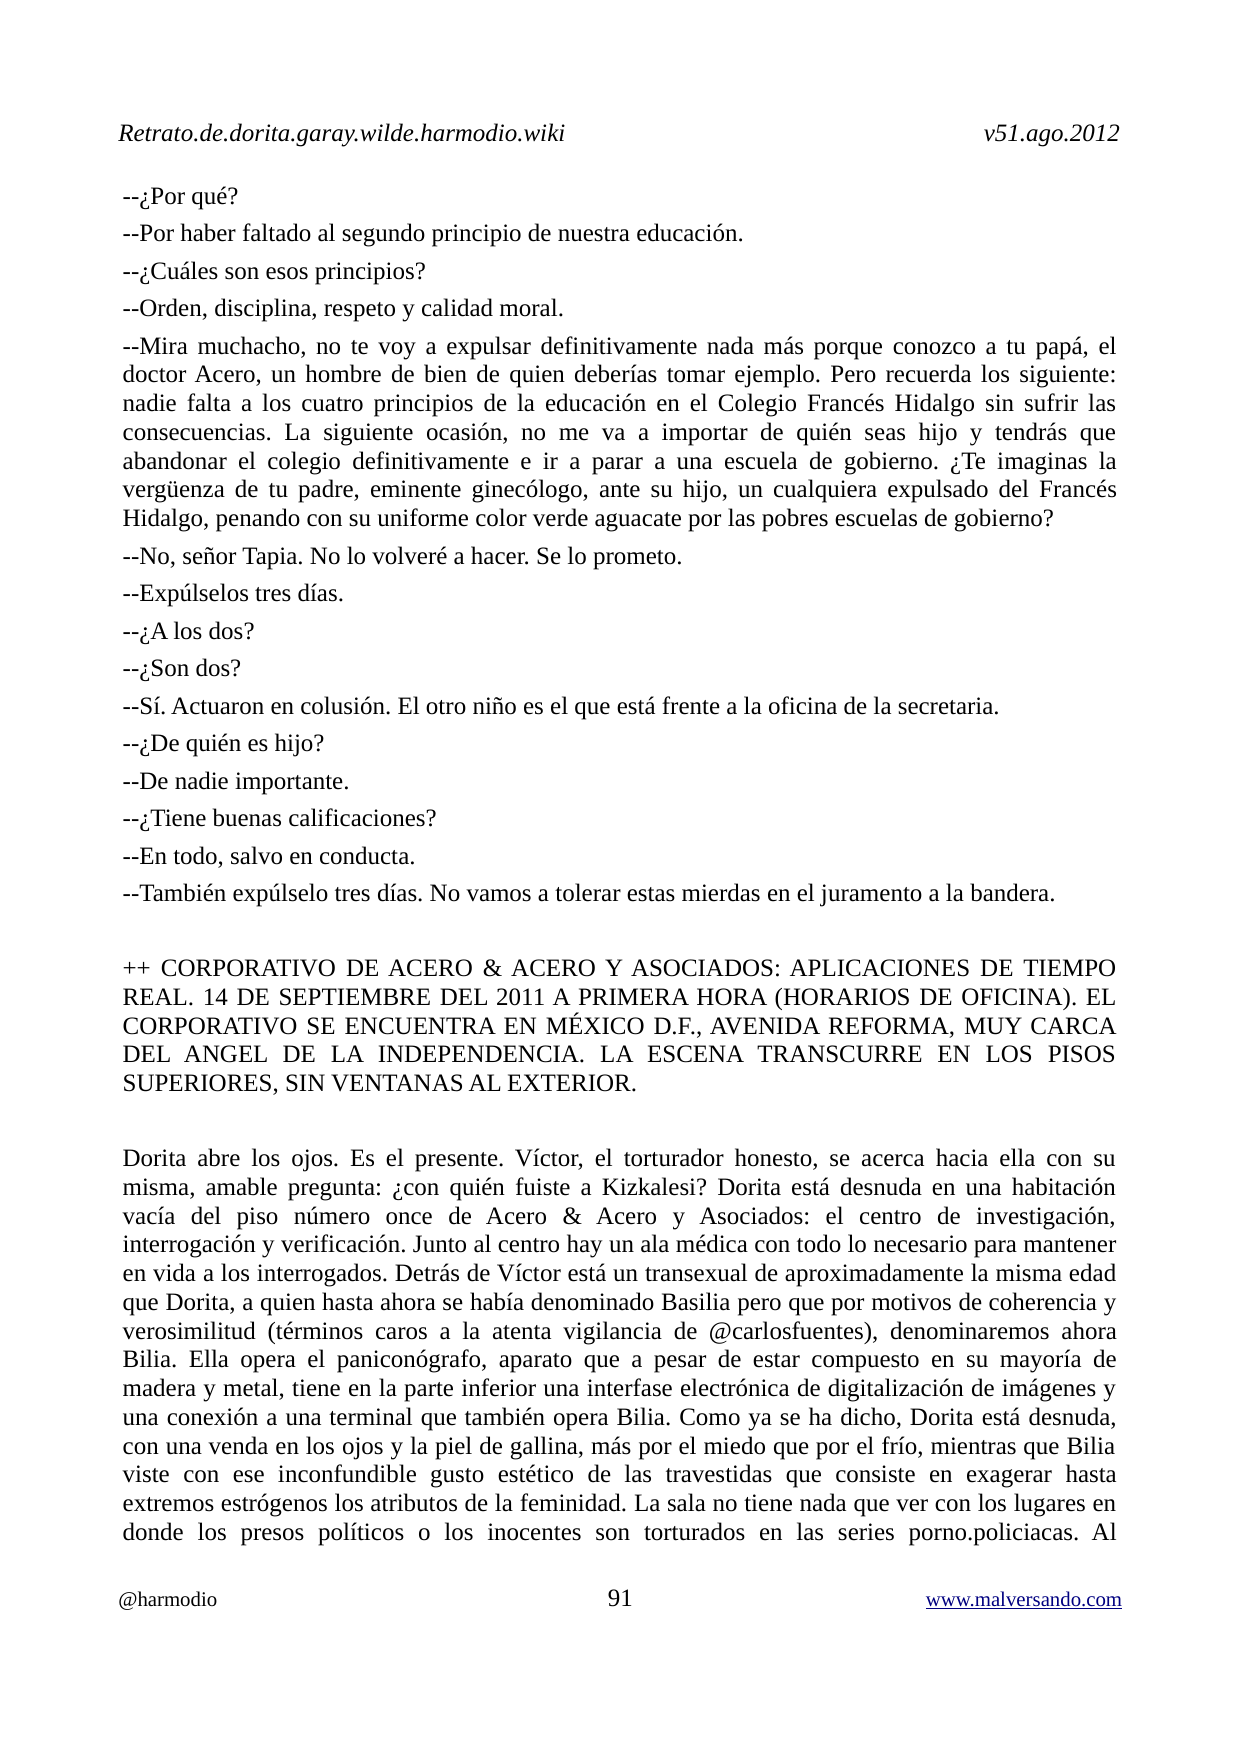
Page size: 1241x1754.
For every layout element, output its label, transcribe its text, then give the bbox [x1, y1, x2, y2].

text --¿Tiene buenas calificaciones? [118, 799, 1122, 836]
text --¿Por qué? [118, 176, 1122, 214]
text --También expúlselo tres días. No vamos a tolerar estas mierdas en el juramento a la bandera. [118, 874, 1122, 911]
text --¿De quién es hijo? [118, 724, 1122, 761]
text --Sí. Actuaron en colusión. El otro niño es el que está frente a la oficina de la secretaria. [118, 686, 1122, 724]
text --Expúlselos tres días. [118, 574, 1122, 611]
text --En todo, salvo en conducta. [118, 836, 1122, 874]
text --No, señor Tapia. No lo volveré a hacer. Se lo prometo. [118, 536, 1122, 574]
text --Orden, disciplina, respeto y calidad moral. [118, 289, 1122, 326]
text --¿Cuáles son esos principios? [118, 251, 1122, 289]
text Dorita abre los ojos. Es el presente. Víctor, el torturador honesto, se acerca hacia ella con su misma, amable pregunta: ¿con quién fuiste a Kizkalesi? Dorita está desnuda en una habitación vacía del piso número once de Acero & Acero y Asociados: el centro de investigación, interrogación y verificación. Junto al centro hay un ala médica con todo lo necesario para mantener en vida a los interrogados. Detrás de Víctor está un transexual de aproximadamente la misma edad que Dorita, a quien hasta ahora se había denominado Basilia pero que por motivos de coherencia y verosimilitud (términos caros a la atenta vigilancia de @carlosfuentes), denominaremos ahora Bilia. Ella opera el paniconógrafo, aparato que a pesar de estar compuesto en su mayoría de madera y metal, tiene en la parte inferior una interfase electrónica de digitalización de imágenes y una conexión a una terminal que también opera Bilia. Como ya se ha dicho, Dorita está desnuda, con una venda en los ojos y la piel de gallina, más por el miedo que por el frío, mientras que Bilia viste con ese inconfundible gusto estético de las travestidas que consiste en exagerar hasta extremos estrógenos los atributos de la feminidad. La sala no tiene nada que ver con los lugares en donde los presos políticos o los inocentes son torturados en las series porno.policiacas. Al [118, 1139, 1122, 1550]
text --Mira muchacho, no te voy a expulsar definitivamente nada más porque conozco a tu papá, el doctor Acero, un hombre de bien de quien deberías tomar ejemplo. Pero recuerda los siguiente: nadie falta a los cuatro principios de la educación en el Colegio Francés Hidalgo sin sufrir las consecuencias. La siguiente ocasión, no me va a importar de quién seas hijo y tendrás que abandonar el colegio definitivamente e ir a parar a una escuela de gobierno. ¿Te imaginas la vergüenza de tu padre, eminente ginecólogo, ante su hijo, un cualquiera expulsado del Francés Hidalgo, penando con su uniforme color verde aguacate por las pobres escuelas de gobierno? [118, 326, 1122, 536]
text --Por haber faltado al segundo principio de nuestra educación. [118, 214, 1122, 251]
text --De nadie importante. [118, 761, 1122, 799]
text ++ CORPORATIVO DE ACERO & ACERO Y ASOCIADOS: APLICACIONES DE TIEMPO REAL. 14 DE SEPTIEMBRE DEL 2011 A PRIMERA HORA (HORARIOS DE OFICINA). EL CORPORATIVO SE ENCUENTRA EN MÉXICO D.F., AVENIDA REFORMA, MUY CARCA DEL ANGEL DE LA INDEPENDENCIA. LA ESCENA TRANSCURRE EN LOS PISOS SUPERIORES, SIN VENTANAS AL EXTERIOR. [118, 949, 1122, 1101]
text --¿A los dos? [118, 611, 1122, 649]
text --¿Son dos? [118, 649, 1122, 686]
